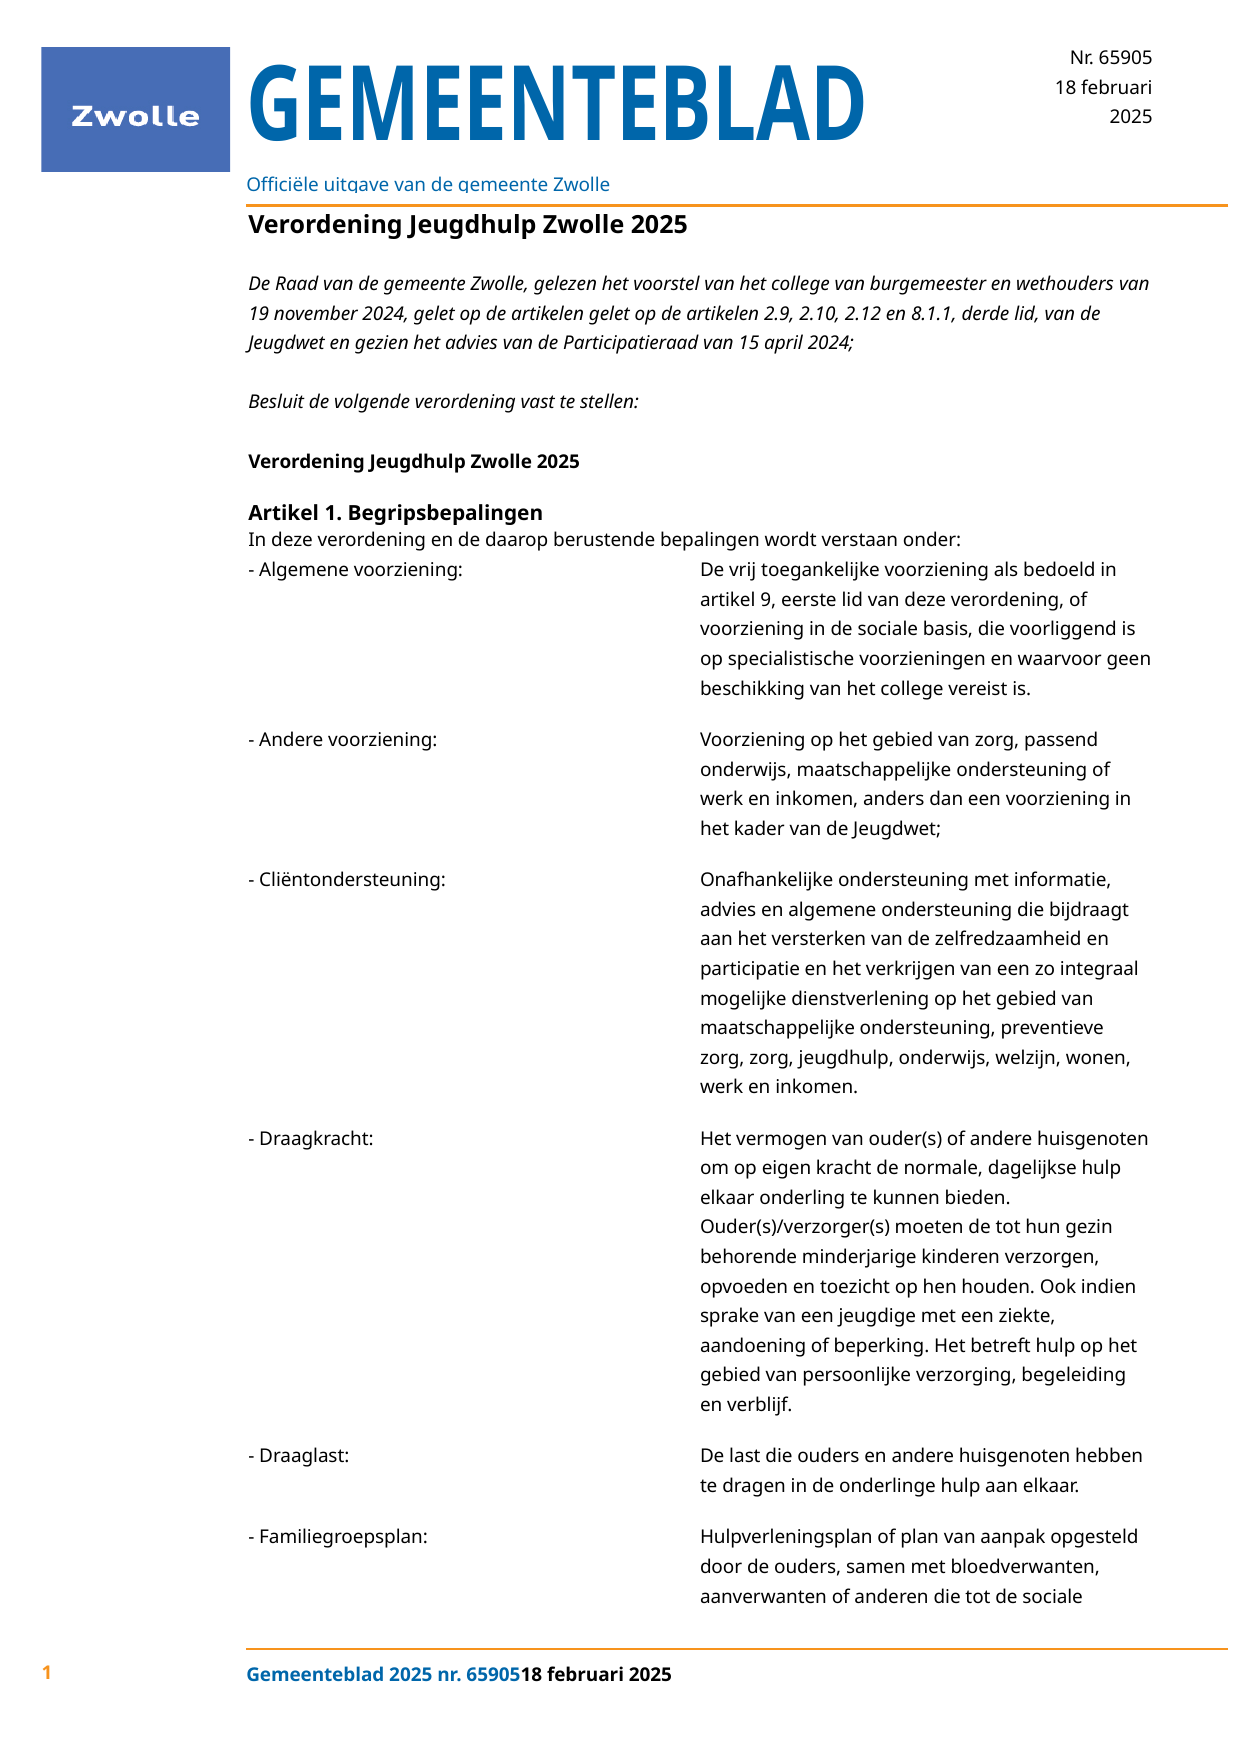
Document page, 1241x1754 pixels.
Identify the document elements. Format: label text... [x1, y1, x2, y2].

table_header - Algemene voorziening: [248, 556, 700, 700]
table_cell Voorziening op het gebied van zorg, passend onderwijs, maatschappelijke ondersteuning of werk en inkomen, anders dan een voorziening in het kader van de Jeugdwet; [700, 726, 1152, 841]
table_cell [700, 1498, 1152, 1524]
table_cell Het vermogen van ouder(s) of andere huisgenoten om op eigen kracht de normale, dagelijkse hulp elkaar onderling te kunnen bieden. Ouder(s)/verzorger(s) moeten de tot hun gezin behorende minderjarige kinderen verzorgen, opvoeden en toezicht op hen houden. Ook indien sprake van een jeugdige met een ziekte, aandoening of beperking. Het betreft hulp op het gebied van persoonlijke verzorging, begeleiding en verblijf. [700, 1125, 1152, 1417]
table_cell [248, 1099, 700, 1125]
text Besluit de volgende verordening vast te stellen: [248, 389, 1152, 414]
text Artikel 1. Begripsbepalingen [248, 498, 1152, 527]
table_header De vrij toegankelijke voorziening als bedoeld in artikel 9, eerste lid van deze verordening, of voorziening in de sociale basis, die voorliggend is op specialistische voorzieningen en waarvoor geen beschikking van het college vereist is. [700, 556, 1152, 700]
table_cell [700, 841, 1152, 866]
text In deze verordening en de daarop berustende bepalingen wordt verstaan onder: [248, 527, 1152, 552]
text De Raad van de gemeente Zwolle, gelezen het voorstel van het college van burgemeester en wethouders van 19 november 2024, gelet op de artikelen gelet op de artikelen 2.9, 2.10, 2.12 en 8.1.1, derde lid, van de Jeugdwet en gezien het advies van de Participatieraad van 15 april 2024; [248, 270, 1152, 355]
table_cell De last die ouders en andere huisgenoten hebben te dragen in de onderlinge hulp aan elkaar. [700, 1443, 1152, 1498]
table_cell - Andere voorziening: [248, 726, 700, 841]
table_cell [248, 1417, 700, 1443]
table_cell [700, 700, 1152, 726]
text Verordening Jeugdhulp Zwolle 2025 [248, 448, 1152, 473]
table_cell [700, 1417, 1152, 1443]
table_cell - Draaglast: [248, 1443, 700, 1498]
picture [41, 47, 231, 172]
table_cell - Familiegroepsplan: [248, 1524, 700, 1608]
table_cell [248, 1498, 700, 1524]
table_cell Onafhankelijke ondersteuning met informatie, advies en algemene ondersteuning die bijdraagt aan het versterken van de zelfredzaamheid en participatie en het verkrijgen van een zo integraal mogelijke dienstverlening op het gebied van maatschappelijke ondersteuning, preventieve zorg, zorg, jeugdhulp, onderwijs, welzijn, wonen, werk en inkomen. [700, 866, 1152, 1099]
table_cell [700, 1099, 1152, 1125]
table_cell - Draagkracht: [248, 1125, 700, 1417]
table_cell [248, 841, 700, 866]
table_cell [248, 700, 700, 726]
text Verordening Jeugdhulp Zwolle 2025 [248, 207, 1152, 241]
table_cell Hulpverleningsplan of plan van aanpak opgesteld door de ouders, samen met bloedverwanten, aanverwanten of anderen die tot de sociale [700, 1524, 1152, 1608]
table_cell - Cliëntondersteuning: [248, 866, 700, 1099]
